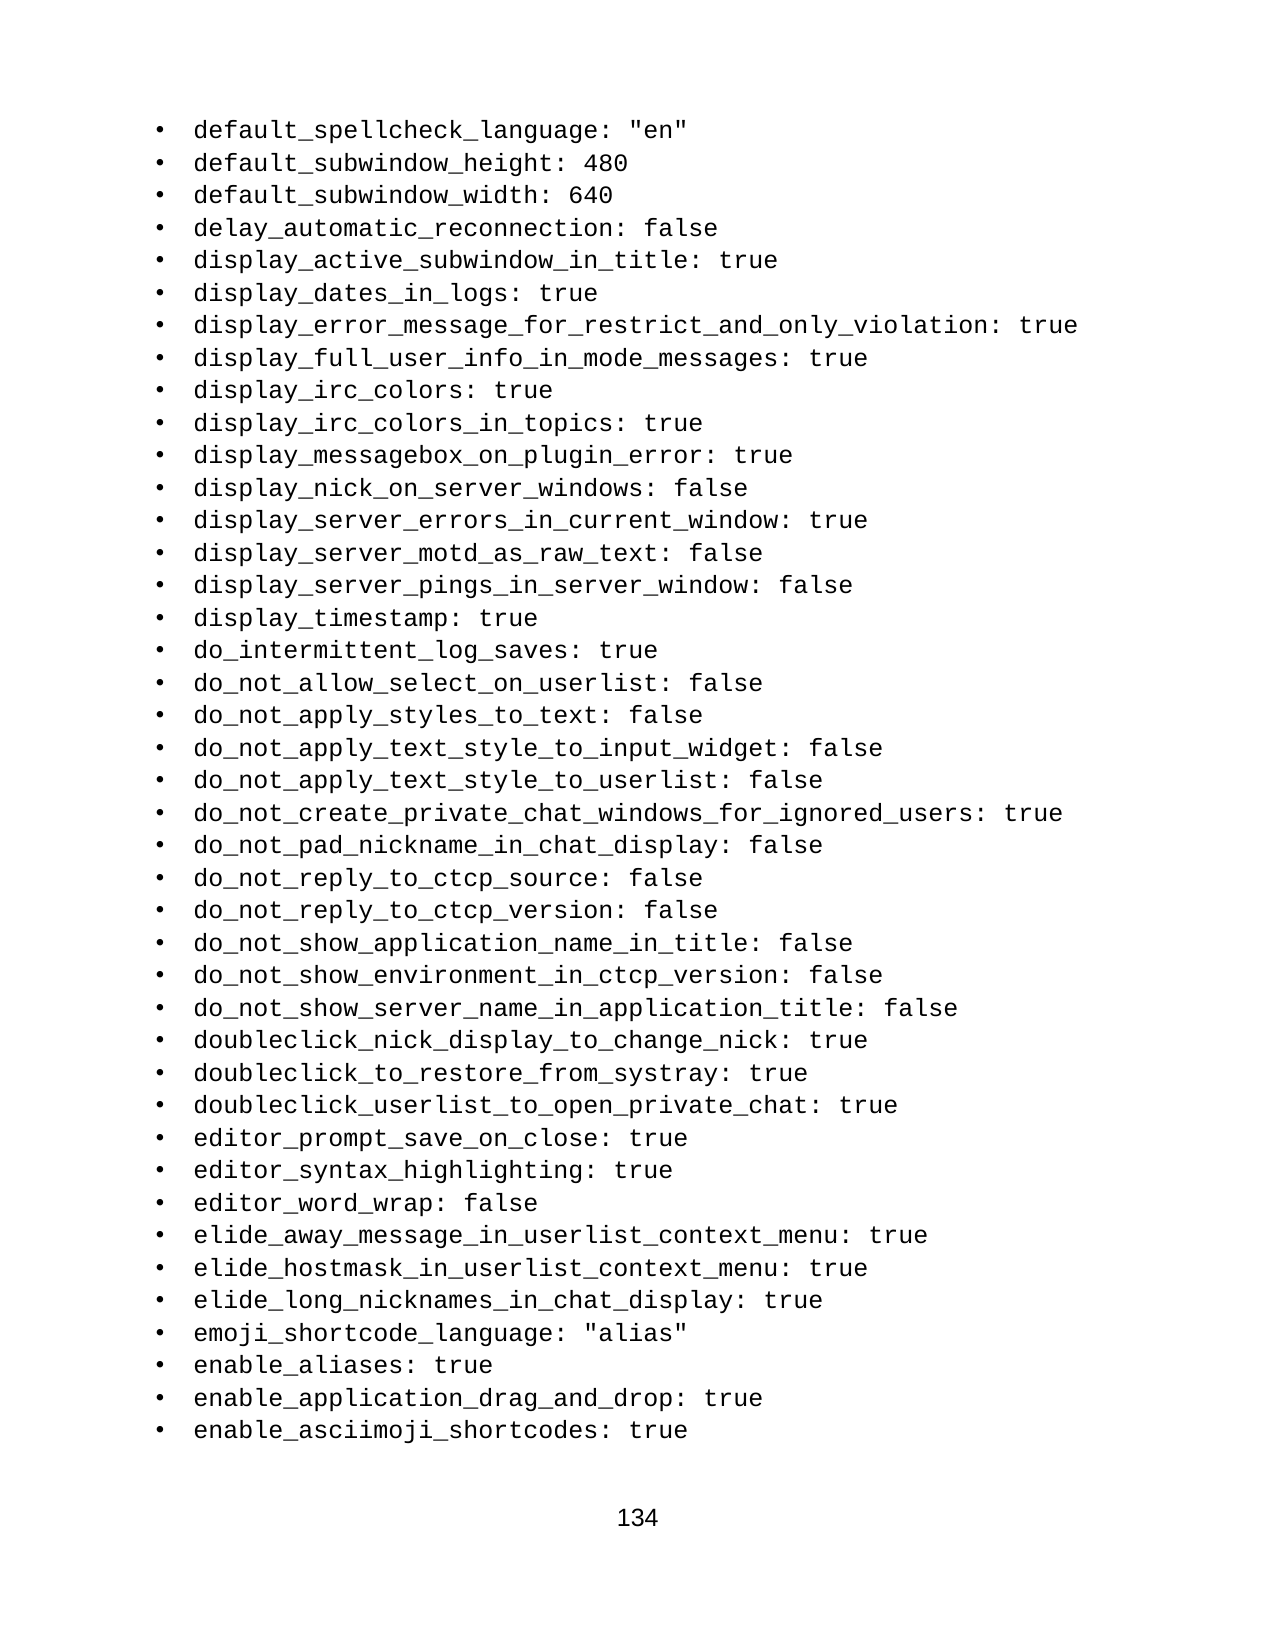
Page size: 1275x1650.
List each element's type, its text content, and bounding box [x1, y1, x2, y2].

list display_irc_colors: true [156, 378, 1157, 406]
list do_not_show_server_name_in_application_title: false [156, 996, 1157, 1024]
list do_not_pad_nickname_in_chat_display: false [156, 833, 1157, 861]
list do_not_apply_text_style_to_userlist: false [156, 768, 1157, 796]
list enable_application_drag_and_drop: true [156, 1386, 1157, 1414]
list default_spellcheck_language: "en" [156, 118, 1157, 146]
list display_timestamp: true [156, 606, 1157, 634]
list do_not_allow_select_on_userlist: false [156, 671, 1157, 699]
list delay_automatic_reconnection: false [156, 216, 1157, 244]
list display_irc_colors_in_topics: true [156, 411, 1157, 439]
list do_not_show_environment_in_ctcp_version: false [156, 963, 1157, 991]
list display_nick_on_server_windows: false [156, 476, 1157, 504]
list do_not_apply_text_style_to_input_widget: false [156, 736, 1157, 764]
list do_not_apply_styles_to_text: false [156, 703, 1157, 731]
list do_not_create_private_chat_windows_for_ignored_users: true [156, 801, 1157, 829]
list do_intermittent_log_saves: true [156, 638, 1157, 666]
list do_not_reply_to_ctcp_version: false [156, 898, 1157, 926]
list doubleclick_nick_display_to_change_nick: true [156, 1028, 1157, 1056]
list display_dates_in_logs: true [156, 281, 1157, 309]
list emoji_shortcode_language: "alias" [156, 1321, 1157, 1349]
list display_messagebox_on_plugin_error: true [156, 443, 1157, 471]
list editor_prompt_save_on_close: true [156, 1126, 1157, 1154]
list elide_hostmask_in_userlist_context_menu: true [156, 1256, 1157, 1284]
list display_full_user_info_in_mode_messages: true [156, 346, 1157, 374]
list enable_asciimoji_shortcodes: true [156, 1418, 1157, 1446]
list display_server_motd_as_raw_text: false [156, 541, 1157, 569]
list editor_word_wrap: false [156, 1191, 1157, 1219]
list display_server_pings_in_server_window: false [156, 573, 1157, 601]
list display_active_subwindow_in_title: true [156, 248, 1157, 276]
list default_subwindow_width: 640 [156, 183, 1157, 211]
list display_error_message_for_restrict_and_only_violation: true [156, 313, 1157, 341]
list editor_syntax_highlighting: true [156, 1158, 1157, 1186]
list doubleclick_userlist_to_open_private_chat: true [156, 1093, 1157, 1121]
list doubleclick_to_restore_from_systray: true [156, 1061, 1157, 1089]
list do_not_show_application_name_in_title: false [156, 931, 1157, 959]
list do_not_reply_to_ctcp_source: false [156, 866, 1157, 894]
list enable_aliases: true [156, 1353, 1157, 1381]
list elide_long_nicknames_in_chat_display: true [156, 1288, 1157, 1316]
list display_server_errors_in_current_window: true [156, 508, 1157, 536]
list default_subwindow_height: 480 [156, 151, 1157, 179]
list elide_away_message_in_userlist_context_menu: true [156, 1223, 1157, 1251]
